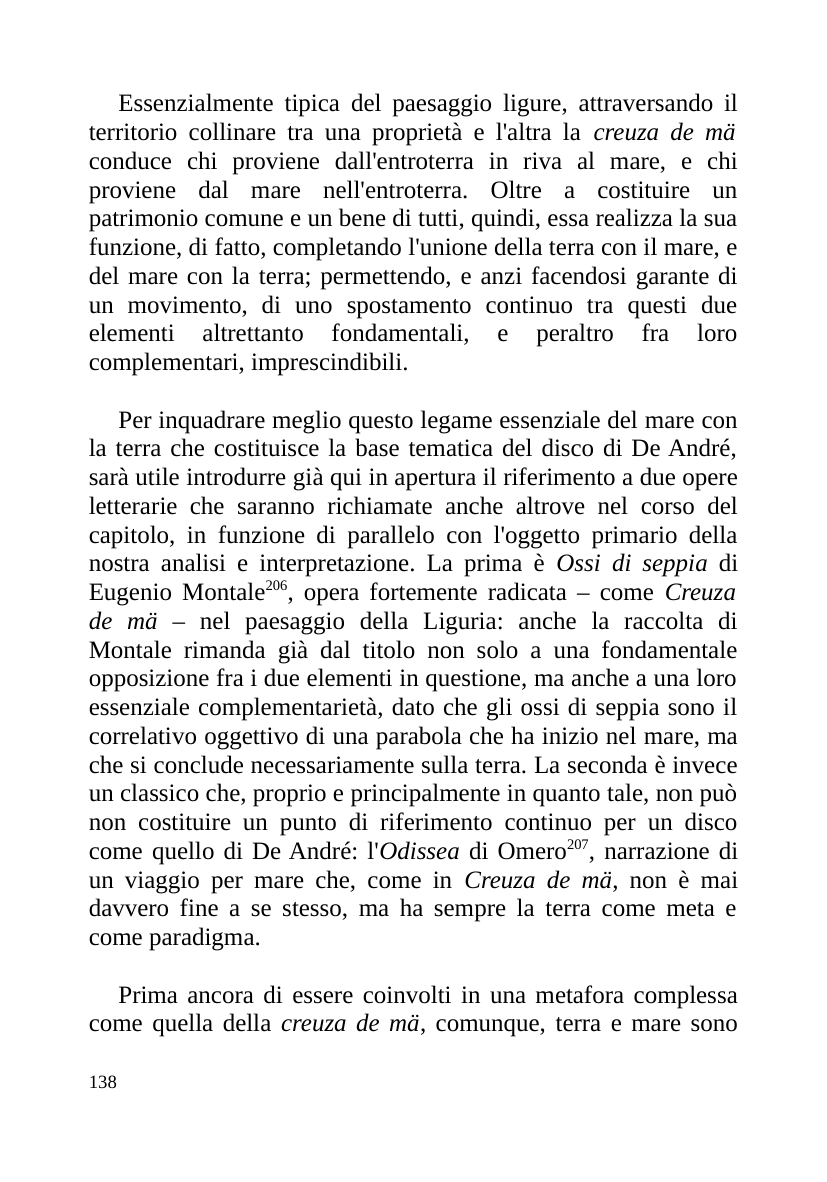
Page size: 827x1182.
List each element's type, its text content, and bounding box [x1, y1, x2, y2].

text Per inquadrare meglio questo legame essenziale del mare con la terra che costituisce la base tematica del disco di De André, sarà utile introdurre già qui in apertura il riferimento a due opere letterarie che saranno richiamate anche altrove nel corso del capitolo, in funzione di parallelo con l'oggetto primario della nostra analisi e interpretazione. La prima è Ossi di seppia di Eugenio Montale, opera fortemente radicata – come Creuza de mä – nel paesaggio della Liguria: anche la raccolta di Montale rimanda già dal titolo non solo a una fondamentale opposizione fra i due elementi in questione, ma anche a una loro essenziale complementarietà, dato che gli ossi di seppia sono il correlativo oggettivo di una parabola che ha inizio nel mare, ma che si conclude necessariamente sulla terra. La seconda è invece un classico che, proprio e principalmente in quanto tale, non può non costituire un punto di riferimento continuo per un disco come quello di De André: l'Odissea di Omero, narrazione di un viaggio per mare che, come in Creuza de mä, non è mai davvero fine a se stesso, ma ha sempre la terra come meta e come paradigma. [88, 405, 738, 951]
text Essenzialmente tipica del paesaggio ligure, attraversando il territorio collinare tra una proprietà e l'altra la creuza de mä conduce chi proviene dall'entroterra in riva al mare, e chi proviene dal mare nell'entroterra. Oltre a costituire un patrimonio comune e un bene di tutti, quindi, essa realizza la sua funzione, di fatto, completando l'unione della terra con il mare, e del mare con la terra; permettendo, e anzi facendosi garante di un movimento, di uno spostamento continuo tra questi due elementi altrettanto fondamentali, e peraltro fra loro complementari, imprescindibili. [88, 88, 738, 376]
text Prima ancora di essere coinvolti in una metafora complessa come quella della creuza de mä, comunque, terra e mare sono [88, 980, 738, 1037]
